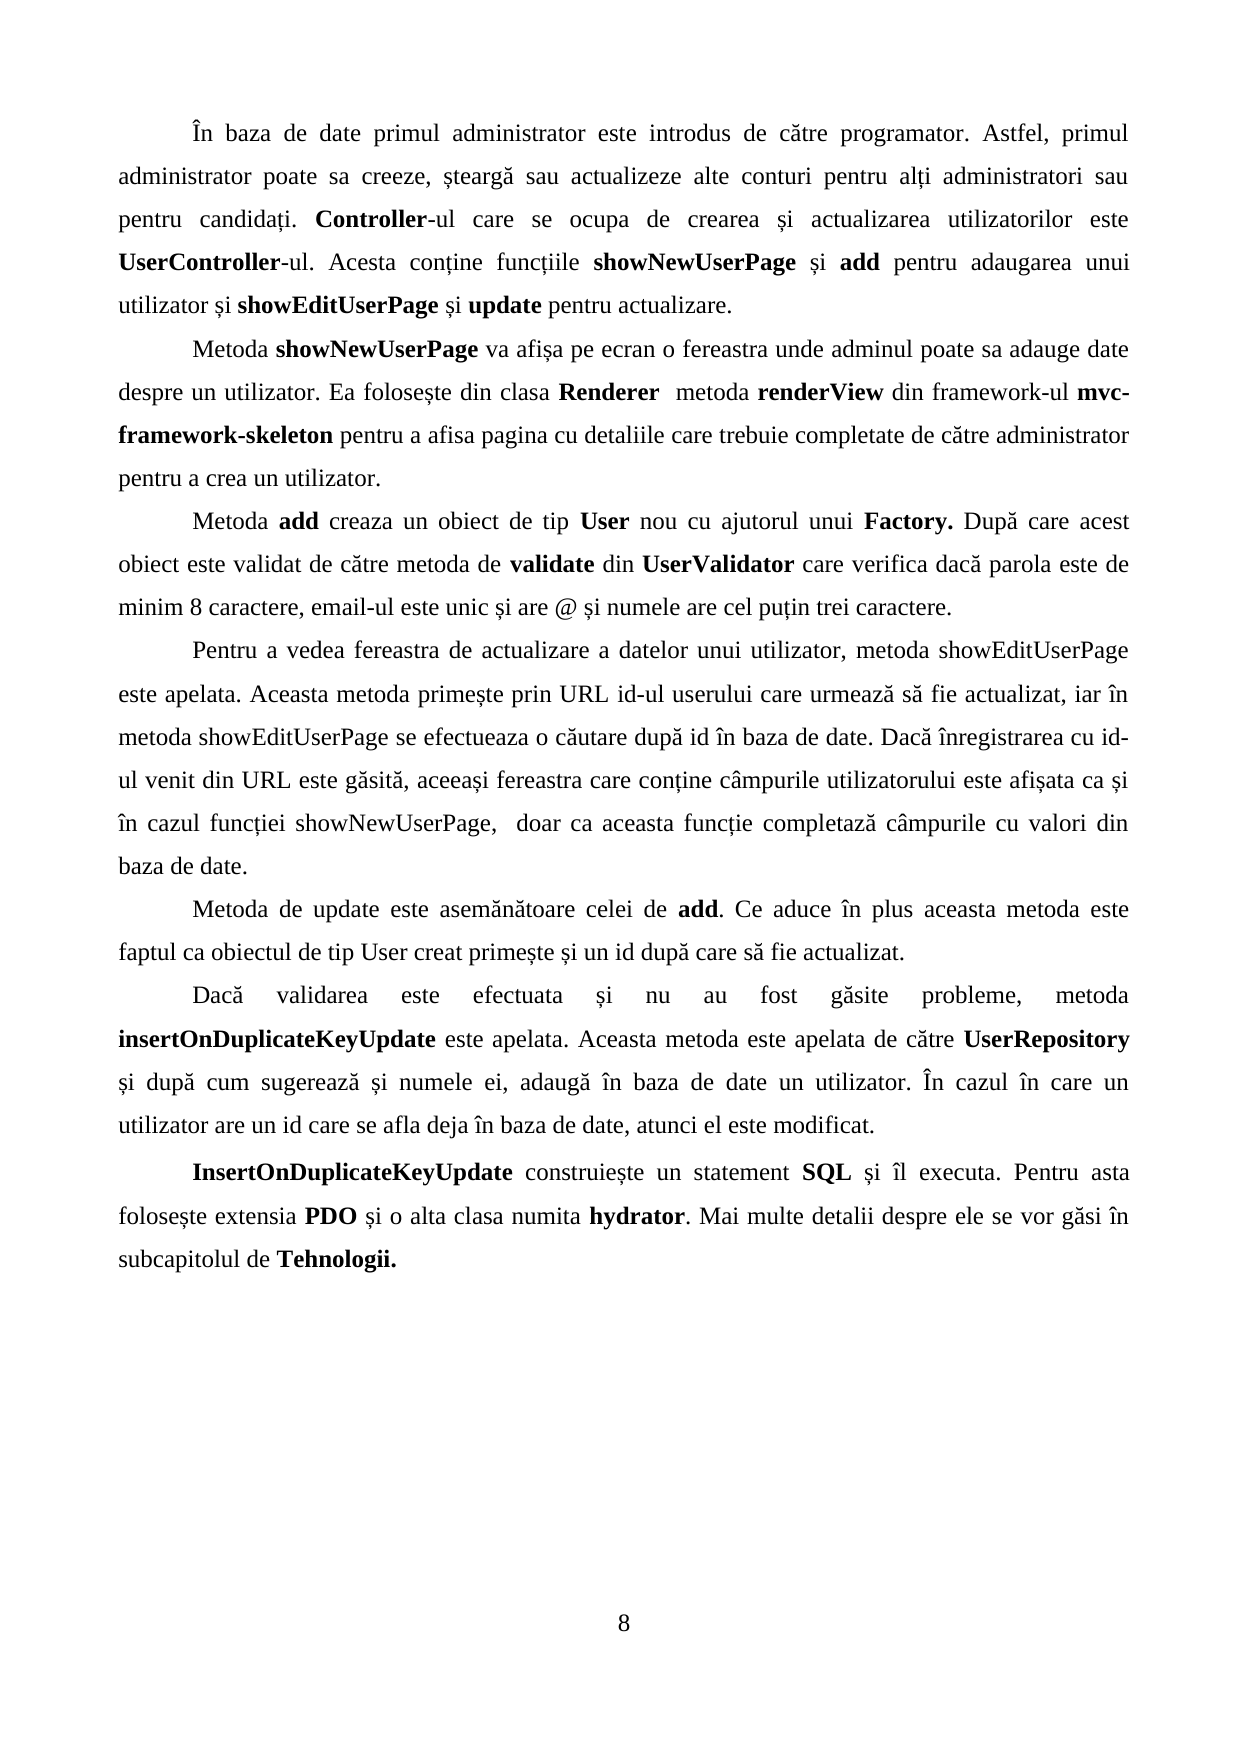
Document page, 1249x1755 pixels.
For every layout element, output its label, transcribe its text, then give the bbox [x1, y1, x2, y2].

text Pentru a vedea fereastra de actualizare a datelor unui utilizator, metoda showEditUserPage este apelata. Aceasta metoda primește prin URL id-ul userului care urmează să fie actualizat, iar în metoda showEditUserPage se efectueaza o căutare după id în baza de date. Dacă înregistrarea cu id-ul venit din URL este găsită, aceeași fereastra care conține câmpurile utilizatorului este afișata ca și în cazul funcției showNewUserPage, doar ca aceasta funcție completază câmpurile cu valori din baza de date. [118, 636, 1130, 880]
text Metoda showNewUserPage va afișa pe ecran o fereastra unde adminul poate sa adauge date despre un utilizator. Ea folosește din clasa Renderer metoda renderView din framework-ul mvc-framework-skeleton pentru a afisa pagina cu detaliile care trebuie completate de către administrator pentru a crea un utilizator. [118, 334, 1130, 492]
text Metoda add creaza un obiect de tip User nou cu ajutorul unui Factory. După care acest obiect este validat de către metoda de validate din UserValidator care verifica dacă parola este de minim 8 caractere, email-ul este unic și are @ și numele are cel puțin trei caractere. [118, 506, 1130, 621]
text InsertOnDuplicateKeyUpdate construiește un statement SQL și îl executa. Pentru asta folosește extensia PDO și o alta clasa numita hydrator. Mai multe detalii despre ele se vor găsi în subcapitolul de Tehnologii. [118, 1153, 1130, 1273]
text Metoda de update este asemănătoare celei de add. Ce aduce în plus aceasta metoda este faptul ca obiectul de tip User creat primește și un id după care să fie actualizat. [118, 894, 1130, 966]
text Dacă validarea este efectuata și nu au fost găsite probleme, metoda insertOnDuplicateKeyUpdate este apelata. Aceasta metoda este apelata de către UserRepository și după cum sugerează și numele ei, adaugă în baza de date un utilizator. În cazul în care un utilizator are un id care se afla deja în baza de date, atunci el este modificat. [118, 981, 1130, 1139]
text În baza de date primul administrator este introdus de către programator. Astfel, primul administrator poate sa creeze, șteargă sau actualizeze alte conturi pentru alți administratori sau pentru candidați. Controller-ul care se ocupa de crearea și actualizarea utilizatorilor este UserController-ul. Acesta conține funcțiile showNewUserPage și add pentru adaugarea unui utilizator și showEditUserPage și update pentru actualizare. [118, 118, 1130, 319]
